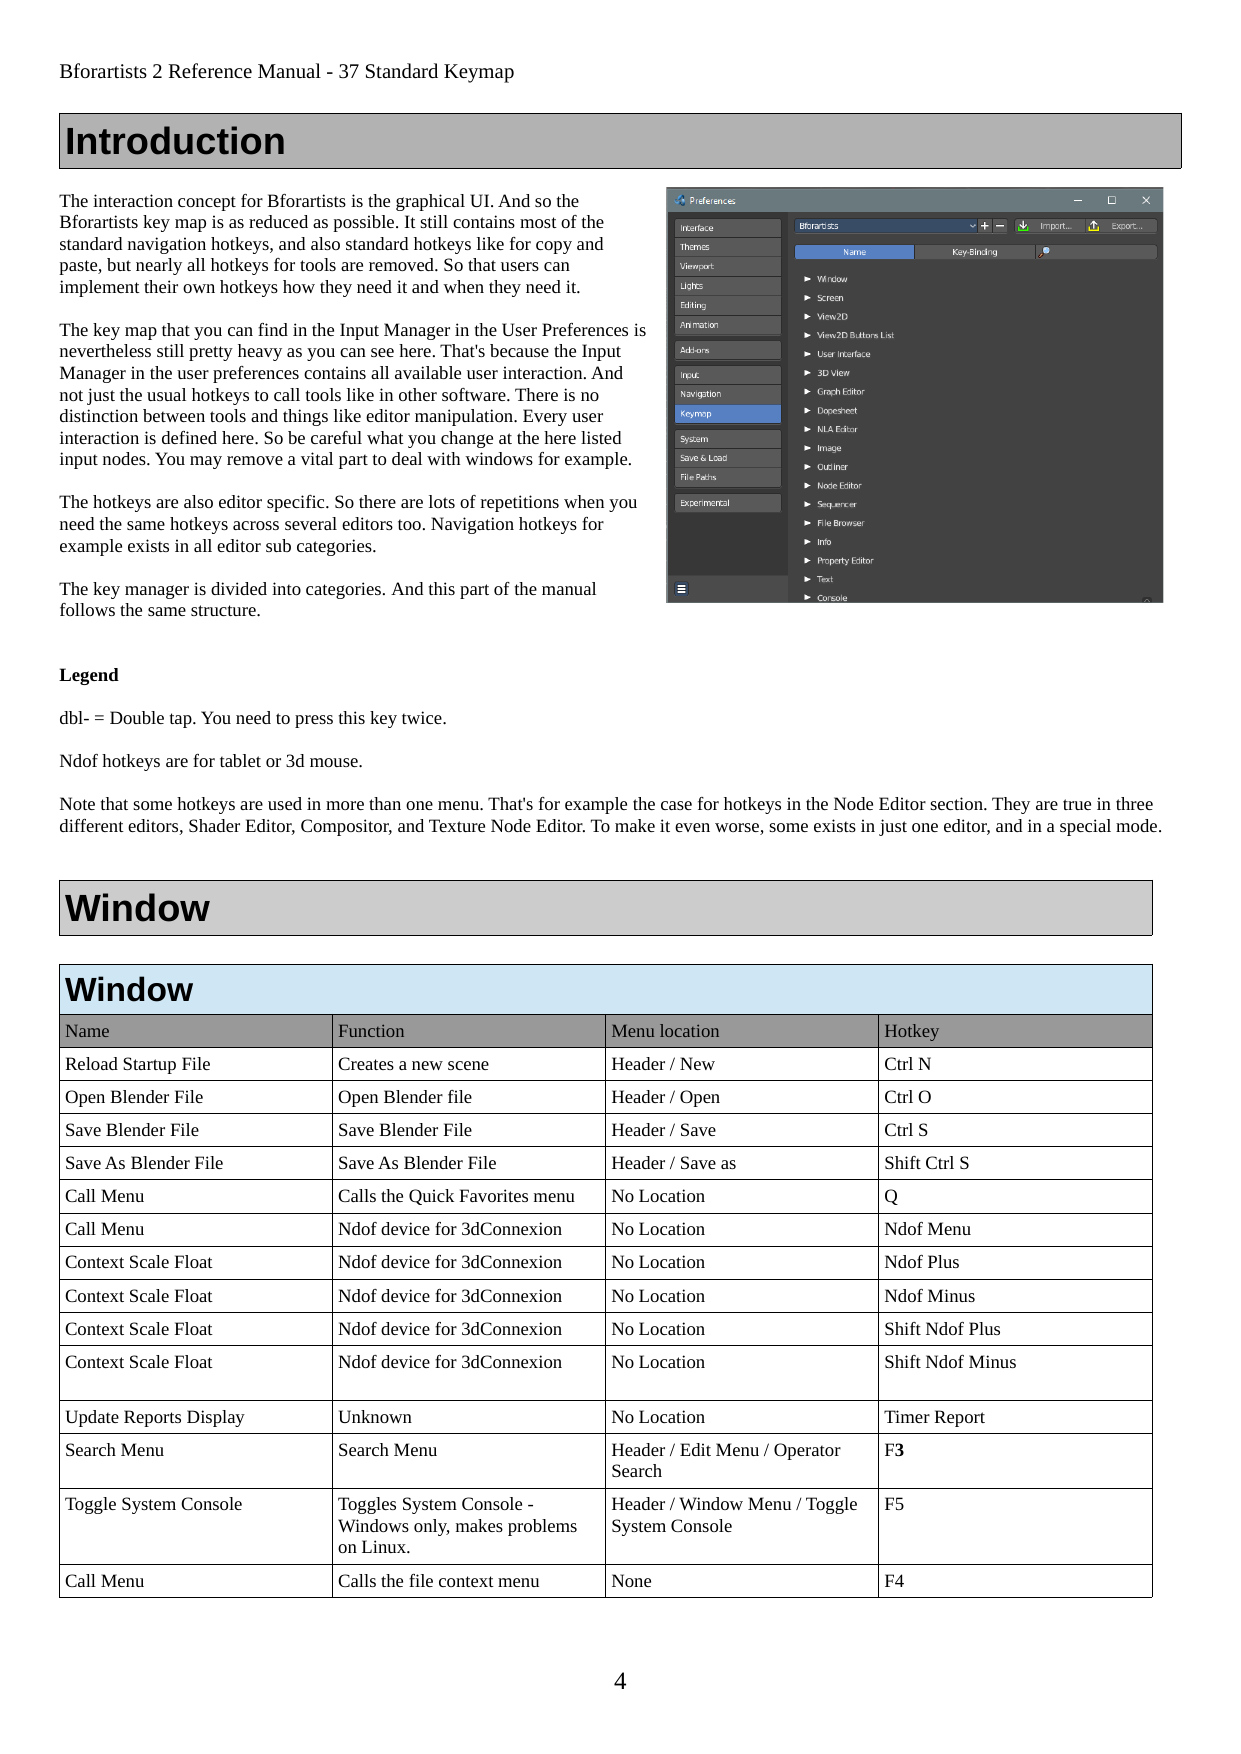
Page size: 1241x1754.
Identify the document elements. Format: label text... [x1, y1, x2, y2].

table_cell Ndof Menu [879, 1214, 1152, 1246]
table_cell Calls the file context menu [333, 1565, 605, 1597]
table_cell No Location [606, 1214, 878, 1246]
table_cell None [606, 1565, 878, 1597]
text dbl- = Double tap. You need to press this key twice. [59, 707, 1181, 728]
text Note that some hotkeys are used in more than one menu. That's for example the case for hotkeys in the Node Editor section. They are true in three different editors, Shader Editor, Compositor, and Texture Node Editor. To make it even worse, some exists in just one editor, and in a special mode. [59, 793, 1181, 836]
table_cell No Location [606, 1280, 878, 1312]
table_cell Open Blender file [333, 1081, 605, 1113]
text Legend [59, 664, 1181, 685]
table_header Window [60, 881, 1152, 935]
table_cell Q [879, 1180, 1152, 1212]
picture [666, 187, 1164, 603]
table_cell Context Scale Float [60, 1280, 332, 1312]
table_cell Save As Blender File [333, 1147, 605, 1179]
table_cell Ndof Plus [879, 1247, 1152, 1279]
text The key manager is divided into categories. And this part of the manual follows the same structure. [59, 578, 1181, 621]
table_cell Header / Save [606, 1114, 878, 1146]
table_cell Save As Blender File [60, 1147, 332, 1179]
table_cell Ndof device for 3dConnexion [333, 1280, 605, 1312]
table_cell Hotkey [879, 1015, 1152, 1047]
table_cell Save Blender File [333, 1114, 605, 1146]
table_cell No Location [606, 1346, 878, 1400]
table_cell Context Scale Float [60, 1247, 332, 1279]
table_cell Toggles System Console - Windows only, makes problems on Linux. [333, 1489, 605, 1564]
table_cell Timer Report [879, 1401, 1152, 1433]
table_cell Header / Window Menu / Toggle System Console [606, 1489, 878, 1564]
table_cell Calls the Quick Favorites menu [333, 1180, 605, 1212]
table_cell Call Menu [60, 1180, 332, 1212]
table_cell Shift Ndof Plus [879, 1313, 1152, 1345]
table_cell Shift Ctrl S [879, 1147, 1152, 1179]
table_cell Header / Open [606, 1081, 878, 1113]
table_header Window [60, 965, 1152, 1014]
table_cell No Location [606, 1180, 878, 1212]
table_cell No Location [606, 1401, 878, 1433]
text The interaction concept for Bforartists is the graphical UI. And so the Bforartists key map is as reduced as possible. It still contains most of the standard navigation hotkeys, and also standard hotkeys like for copy and paste, but nearly all hotkeys for tools are removed. So that users can implement their own hotkeys how they need it and when they need it. [59, 189, 666, 297]
table_cell Context Scale Float [60, 1346, 332, 1400]
table_cell No Location [606, 1247, 878, 1279]
table_cell Update Reports Display [60, 1401, 332, 1433]
table_cell Ctrl S [879, 1114, 1152, 1146]
table_cell Ndof device for 3dConnexion [333, 1346, 605, 1400]
table_cell F4 [879, 1565, 1152, 1597]
table_cell Header / Edit Menu / Operator Search [606, 1434, 878, 1487]
table_cell Function [333, 1015, 605, 1047]
table_cell F5 [879, 1489, 1152, 1564]
table_cell Header / New [606, 1048, 878, 1080]
table_cell Ndof device for 3dConnexion [333, 1313, 605, 1345]
table_cell Ndof Minus [879, 1280, 1152, 1312]
table_cell Ndof device for 3dConnexion [333, 1214, 605, 1246]
table_cell Open Blender File [60, 1081, 332, 1113]
table_cell Ctrl O [879, 1081, 1152, 1113]
table_cell Toggle System Console [60, 1489, 332, 1564]
table_cell Call Menu [60, 1565, 332, 1597]
table_cell Header / Save as [606, 1147, 878, 1179]
table_cell Creates a new scene [333, 1048, 605, 1080]
text The hotkeys are also editor specific. So there are lots of repetitions when you need the same hotkeys across several editors too. Navigation hotkeys for example exists in all editor sub categories. [59, 491, 666, 556]
table_cell Call Menu [60, 1214, 332, 1246]
table_cell Reload Startup File [60, 1048, 332, 1080]
table_cell Ctrl N [879, 1048, 1152, 1080]
text The key map that you can find in the Input Manager in the User Preferences is nevertheless still pretty heavy as you can see here. That's because the Input Manager in the user preferences contains all available user interaction. And not just the usual hotkeys to call tools like in other software. There is no distinction between tools and things like editor manipulation. Every user interaction is defined here. So be careful what you change at the here listed input nodes. You may remove a vital part to deal with windows for example. [59, 319, 666, 470]
table_header Introduction [60, 114, 1181, 168]
table_cell Search Menu [60, 1434, 332, 1487]
table_cell Context Scale Float [60, 1313, 332, 1345]
table_cell Save Blender File [60, 1114, 332, 1146]
table_cell Unknown [333, 1401, 605, 1433]
table_cell F3 [879, 1434, 1152, 1487]
table_cell No Location [606, 1313, 878, 1345]
table_cell Search Menu [333, 1434, 605, 1487]
table_cell Menu location [606, 1015, 878, 1047]
table_cell Name [60, 1015, 332, 1047]
text Ndof hotkeys are for tablet or 3d mouse. [59, 750, 1181, 772]
table_cell Ndof device for 3dConnexion [333, 1247, 605, 1279]
table_cell Shift Ndof Minus [879, 1346, 1152, 1400]
